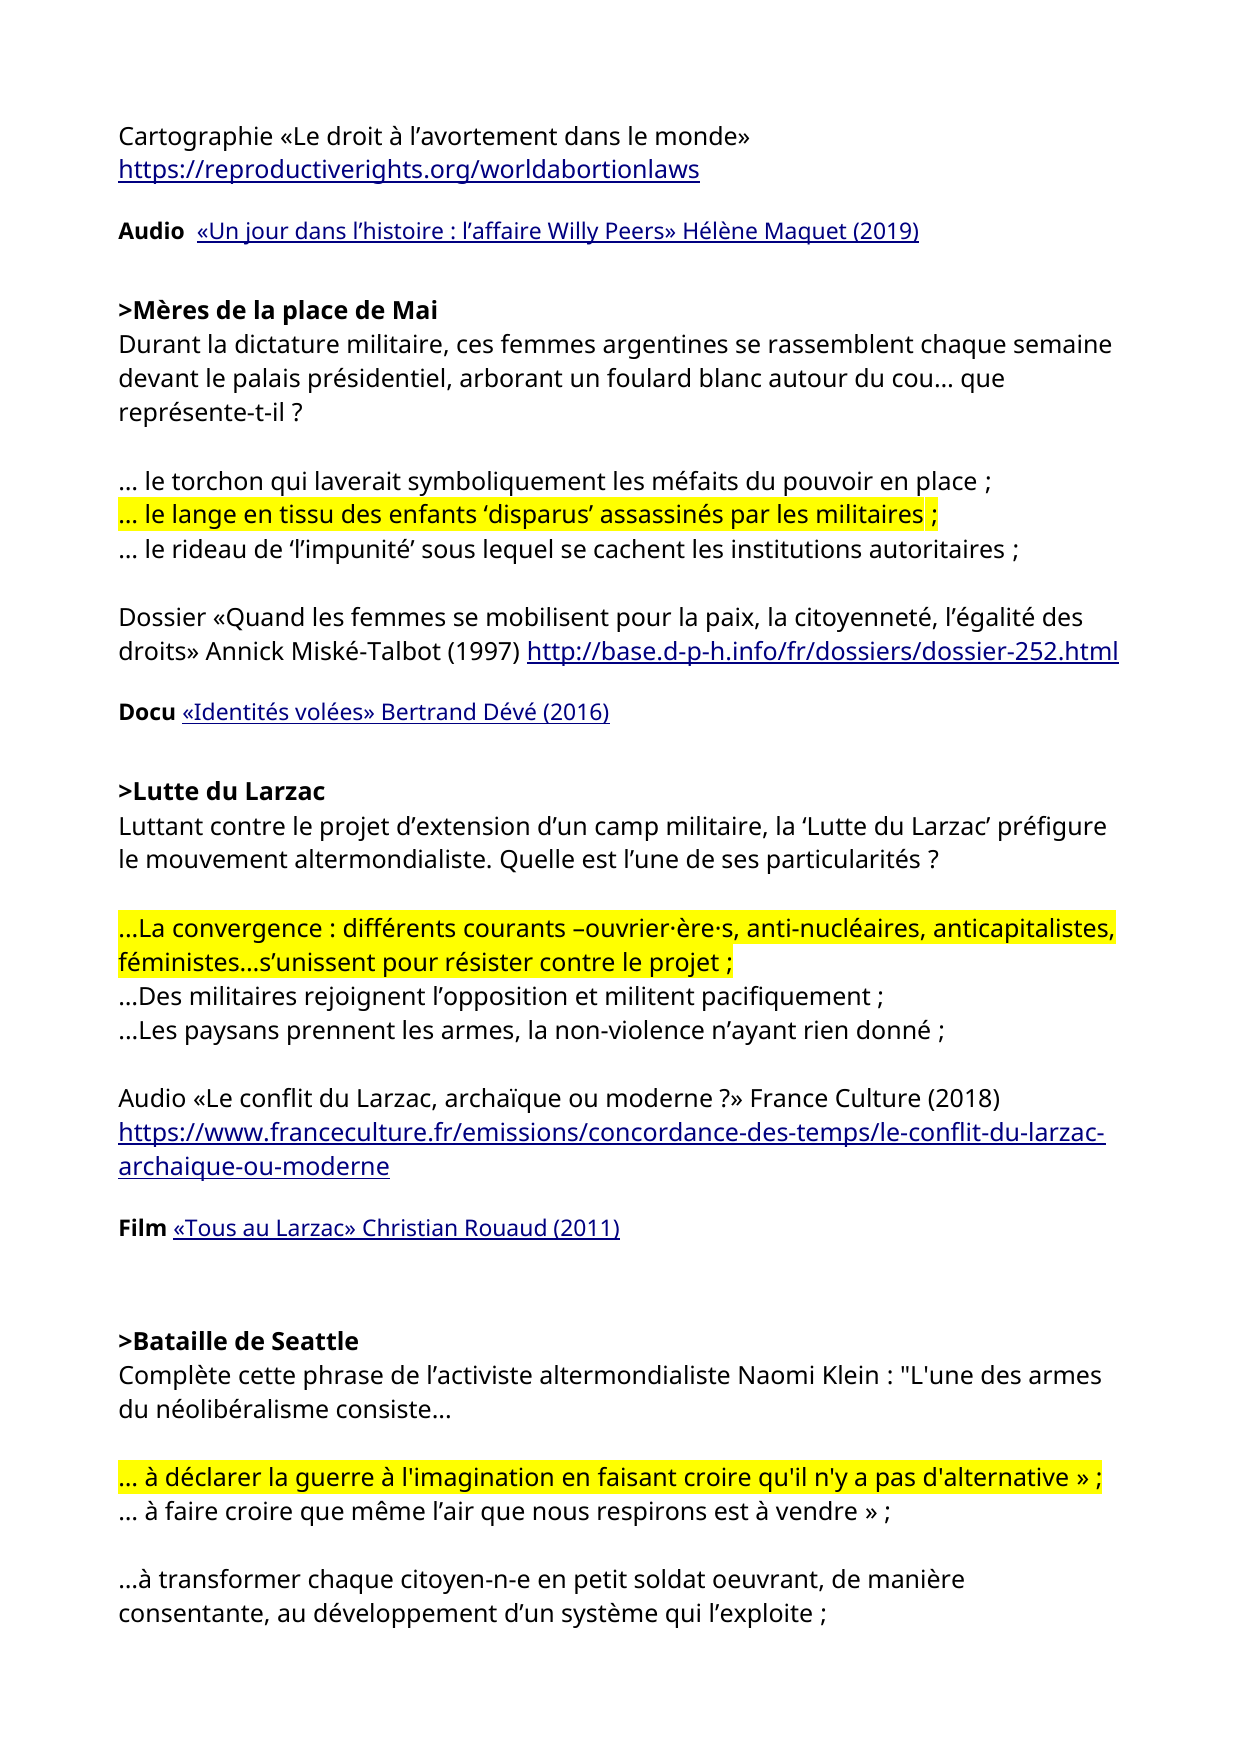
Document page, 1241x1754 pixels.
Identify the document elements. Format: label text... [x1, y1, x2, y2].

text Audio «Le conflit du Larzac, archaïque ou moderne ?» France Culture (2018) [118, 1081, 1122, 1115]
text >Lutte du Larzac [118, 774, 1122, 808]
text … à déclarer la guerre à l'imagination en faisant croire qu'il n'y a pas d'alternative » ; [118, 1460, 1122, 1494]
text …Des militaires rejoignent l’opposition et militent pacifiquement ; [118, 978, 1122, 1012]
text >Mères de la place de Mai [118, 293, 1122, 327]
text https://www.franceculture.fr/emissions/concordance-des-temps/le-conflit-du-larzac-archaique-ou-moderne [118, 1115, 1122, 1183]
text Luttant contre le projet d’extension d’un camp militaire, la ‘Lutte du Larzac’ préfigure le mouvement altermondialiste. Quelle est l’une de ses particularités ? [118, 808, 1122, 876]
text ...Les paysans prennent les armes, la non-violence n’ayant rien donné ; [118, 1012, 1122, 1047]
text … à faire croire que même l’air que nous respirons est à vendre » ; [118, 1494, 1122, 1528]
text Docu «Identités volées» Bertrand Dévé (2016) [118, 696, 1122, 727]
text >Bataille de Seattle [118, 1323, 1122, 1357]
text Film «Tous au Larzac» Christian Rouaud (2011) [118, 1212, 1122, 1243]
text … le lange en tissu des enfants ‘disparus’ assassinés par les militaires ; [118, 497, 1122, 531]
text … le rideau de ‘l’impunité’ sous lequel se cachent les institutions autoritaires ; [118, 531, 1122, 565]
text … le torchon qui laverait symboliquement les méfaits du pouvoir en place ; [118, 463, 1122, 497]
text ...La convergence : différents courants –ouvrier·ère·s, anti-nucléaires, anticapitalistes, féministes…s’unissent pour résister contre le projet ; [118, 910, 1122, 978]
text https://reproductiverights.org/worldabortionlaws [118, 152, 1122, 186]
text Audio «Un jour dans l’histoire : l’affaire Willy Peers» Hélène Maquet (2019) [118, 215, 1122, 246]
text Durant la dictature militaire, ces femmes argentines se rassemblent chaque semaine devant le palais présidentiel, arborant un foulard blanc autour du cou… que représente-t-il ? [118, 327, 1122, 429]
text Complète cette phrase de l’activiste altermondialiste Naomi Klein : "L'une des armes du néolibéralisme consiste... [118, 1357, 1122, 1426]
text Cartographie «Le droit à l’avortement dans le monde» [118, 118, 1122, 152]
text …à transformer chaque citoyen-n-e en petit soldat oeuvrant, de manière consentante, au développement d’un système qui l’exploite ; [118, 1562, 1122, 1630]
text Dossier «Quand les femmes se mobilisent pour la paix, la citoyenneté, l’égalité des droits» Annick Miské-Talbot (1997) http://base.d-p-h.info/fr/dossiers/dossier-252.html [118, 599, 1122, 667]
